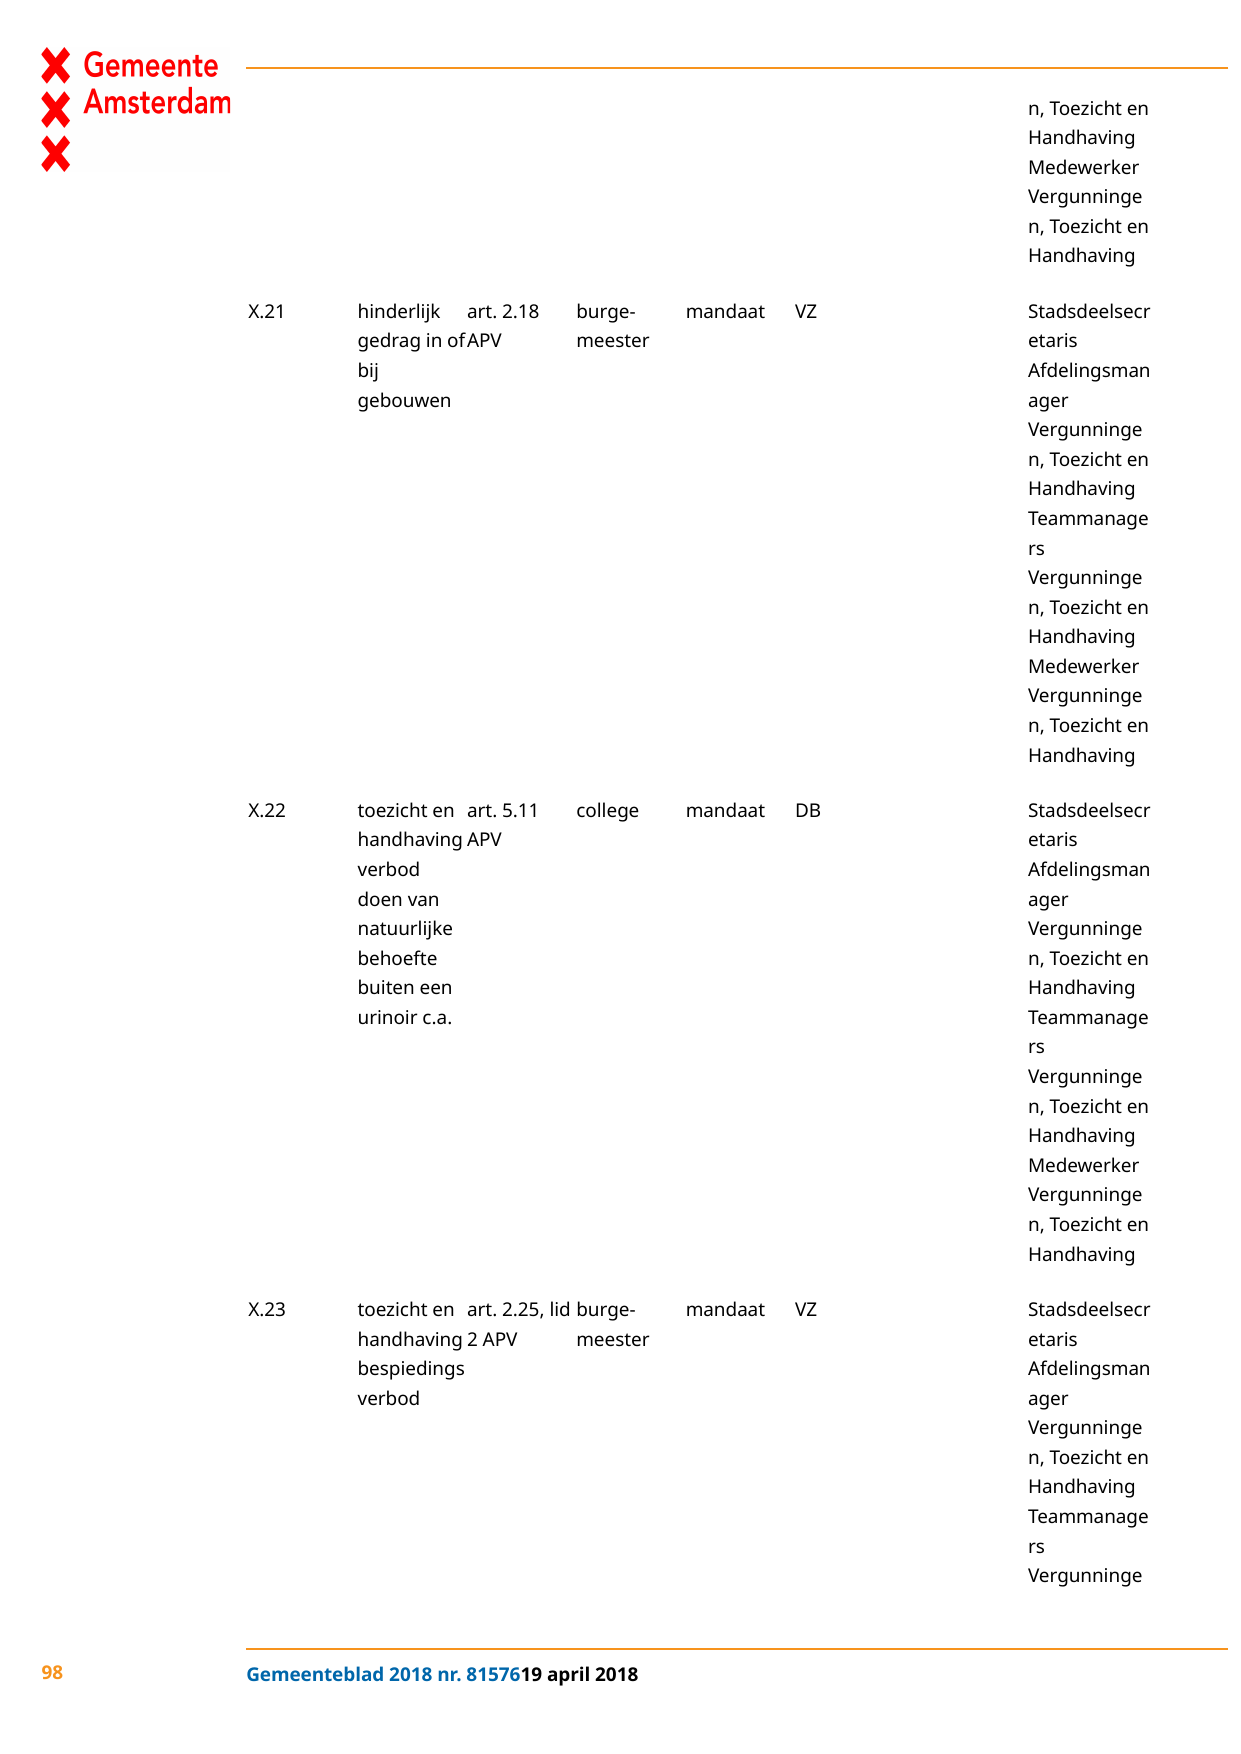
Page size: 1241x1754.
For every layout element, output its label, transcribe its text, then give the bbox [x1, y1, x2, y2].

table_cell X.23 [248, 1267, 357, 1588]
table_cell [795, 95, 904, 268]
table_cell mandaat [686, 269, 795, 767]
table_cell art. 2.18 APV [467, 269, 576, 767]
table_cell X.21 [248, 269, 357, 767]
table_cell DB [795, 768, 904, 1267]
table_cell VZ [795, 269, 904, 767]
table_cell [248, 95, 357, 268]
table_cell burge-meester [576, 269, 686, 767]
table_cell [904, 768, 1028, 1267]
table_cell hinderlijk gedrag in of bij gebouwen [358, 269, 467, 767]
table_cell [904, 1267, 1028, 1588]
table_cell X.22 [248, 768, 357, 1267]
table_cell burge-meester [576, 1267, 686, 1588]
table_cell mandaat [686, 768, 795, 1267]
table_cell [576, 95, 686, 268]
table_cell [467, 95, 576, 268]
table_cell n, Toezicht en Handhaving Medewerker Vergunningen, Toezicht en Handhaving [1028, 95, 1152, 268]
table_cell VZ [795, 1267, 904, 1588]
table_cell [904, 269, 1028, 767]
table_cell toezicht en handhaving verbod doen van natuurlijke behoefte buiten een urinoir c.a. [358, 768, 467, 1267]
table_cell Stadsdeelsecretaris Afdelingsmanager Vergunningen, Toezicht en Handhaving Teammanagers Vergunninge [1028, 1267, 1152, 1588]
table_cell art. 2.25, lid 2 APV [467, 1267, 576, 1588]
table_cell art. 5.11 APV [467, 768, 576, 1267]
table_cell toezicht en handhaving bespiedingsverbod [358, 1267, 467, 1588]
picture [41, 47, 231, 172]
table_cell Stadsdeelsecretaris Afdelingsmanager Vergunningen, Toezicht en Handhaving Teammanagers Vergunningen, Toezicht en Handhaving Medewerker Vergunningen, Toezicht en Handhaving [1028, 768, 1152, 1267]
table_cell college [576, 768, 686, 1267]
table_cell Stadsdeelsecretaris Afdelingsmanager Vergunningen, Toezicht en Handhaving Teammanagers Vergunningen, Toezicht en Handhaving Medewerker Vergunningen, Toezicht en Handhaving [1028, 269, 1152, 767]
table_cell mandaat [686, 1267, 795, 1588]
table_cell [904, 95, 1028, 268]
table_cell [686, 95, 795, 268]
table_cell [358, 95, 467, 268]
